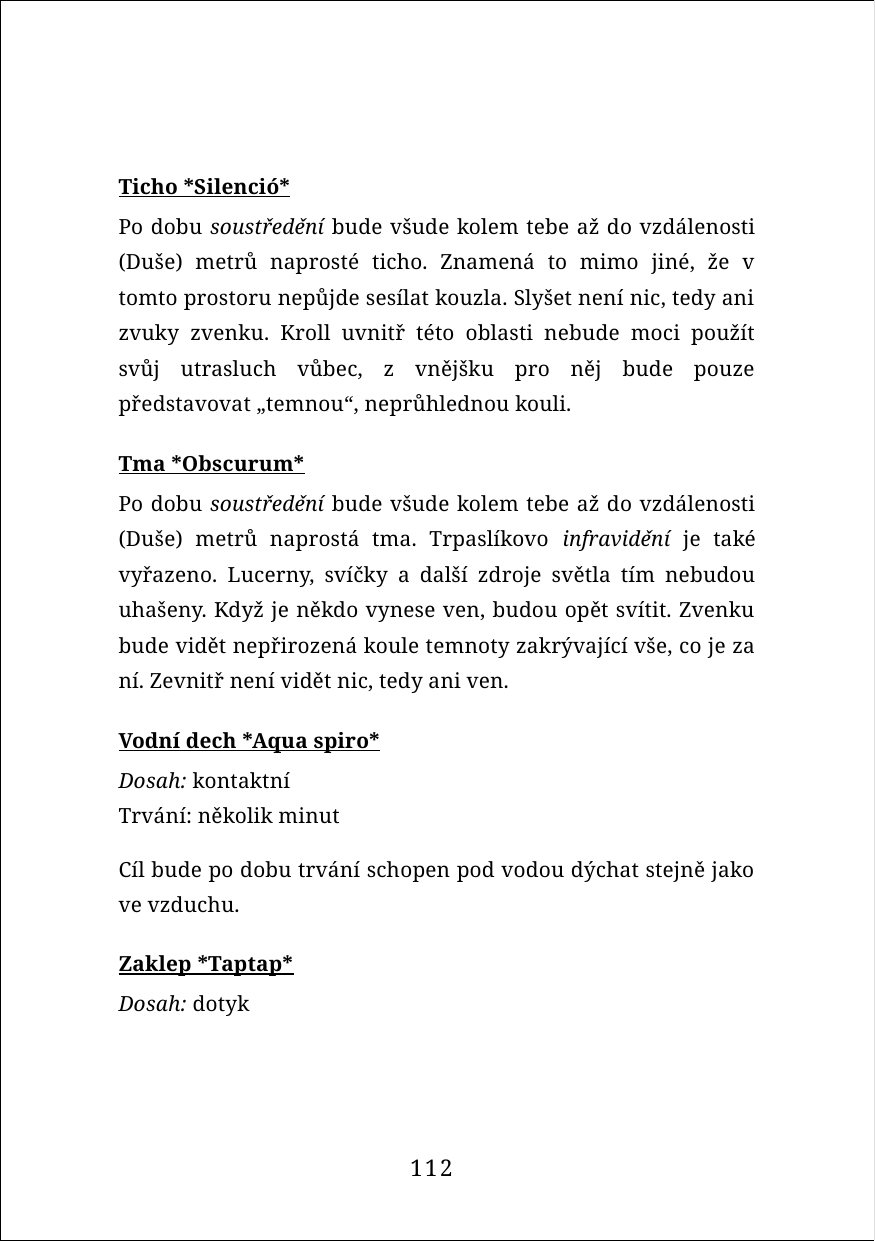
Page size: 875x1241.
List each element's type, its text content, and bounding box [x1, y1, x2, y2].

text Dosah: kontaktní Trvání: několik minut [118, 766, 756, 830]
text Po dobu soustředění bude všude kolem tebe až do vzdálenosti (Duše) metrů naprostá tma. Trpaslíkovo infravidění je také vyřazeno. Lucerny, svíčky a další zdroje světla tím nebudou uhašeny. Když je někdo vynese ven, budou opět svítit. Zvenku bude vidět nepřirozená koule temnoty zakrývající vše, co je za ní. Zevnitř není vidět nic, tedy ani ven. [118, 489, 756, 695]
subtitle Ticho *Silenció* [118, 172, 756, 200]
text Dosah: dotyk [118, 989, 756, 1018]
text Po dobu soustředění bude všude kolem tebe až do vzdálenosti (Duše) metrů naprosté ticho. Znamená to mimo jiné, že v tomto prostoru nepůjde sesílat kouzla. Slyšet není nic, tedy ani zvuky zvenku. Kroll uvnitř této oblasti nebude moci použít svůj utrasluch vůbec, z vnějšku pro něj bude pouze představovat „temnou“, neprůhlednou kouli. [118, 212, 756, 418]
subtitle Vodní dech *Aqua spiro* [118, 726, 756, 754]
subtitle Tma *Obscurum* [118, 449, 756, 477]
subtitle Zaklep *Taptap* [118, 949, 756, 978]
text Cíl bude po dobu trvání schopen pod vodou dýchat stejně jako ve vzduchu. [118, 855, 756, 919]
